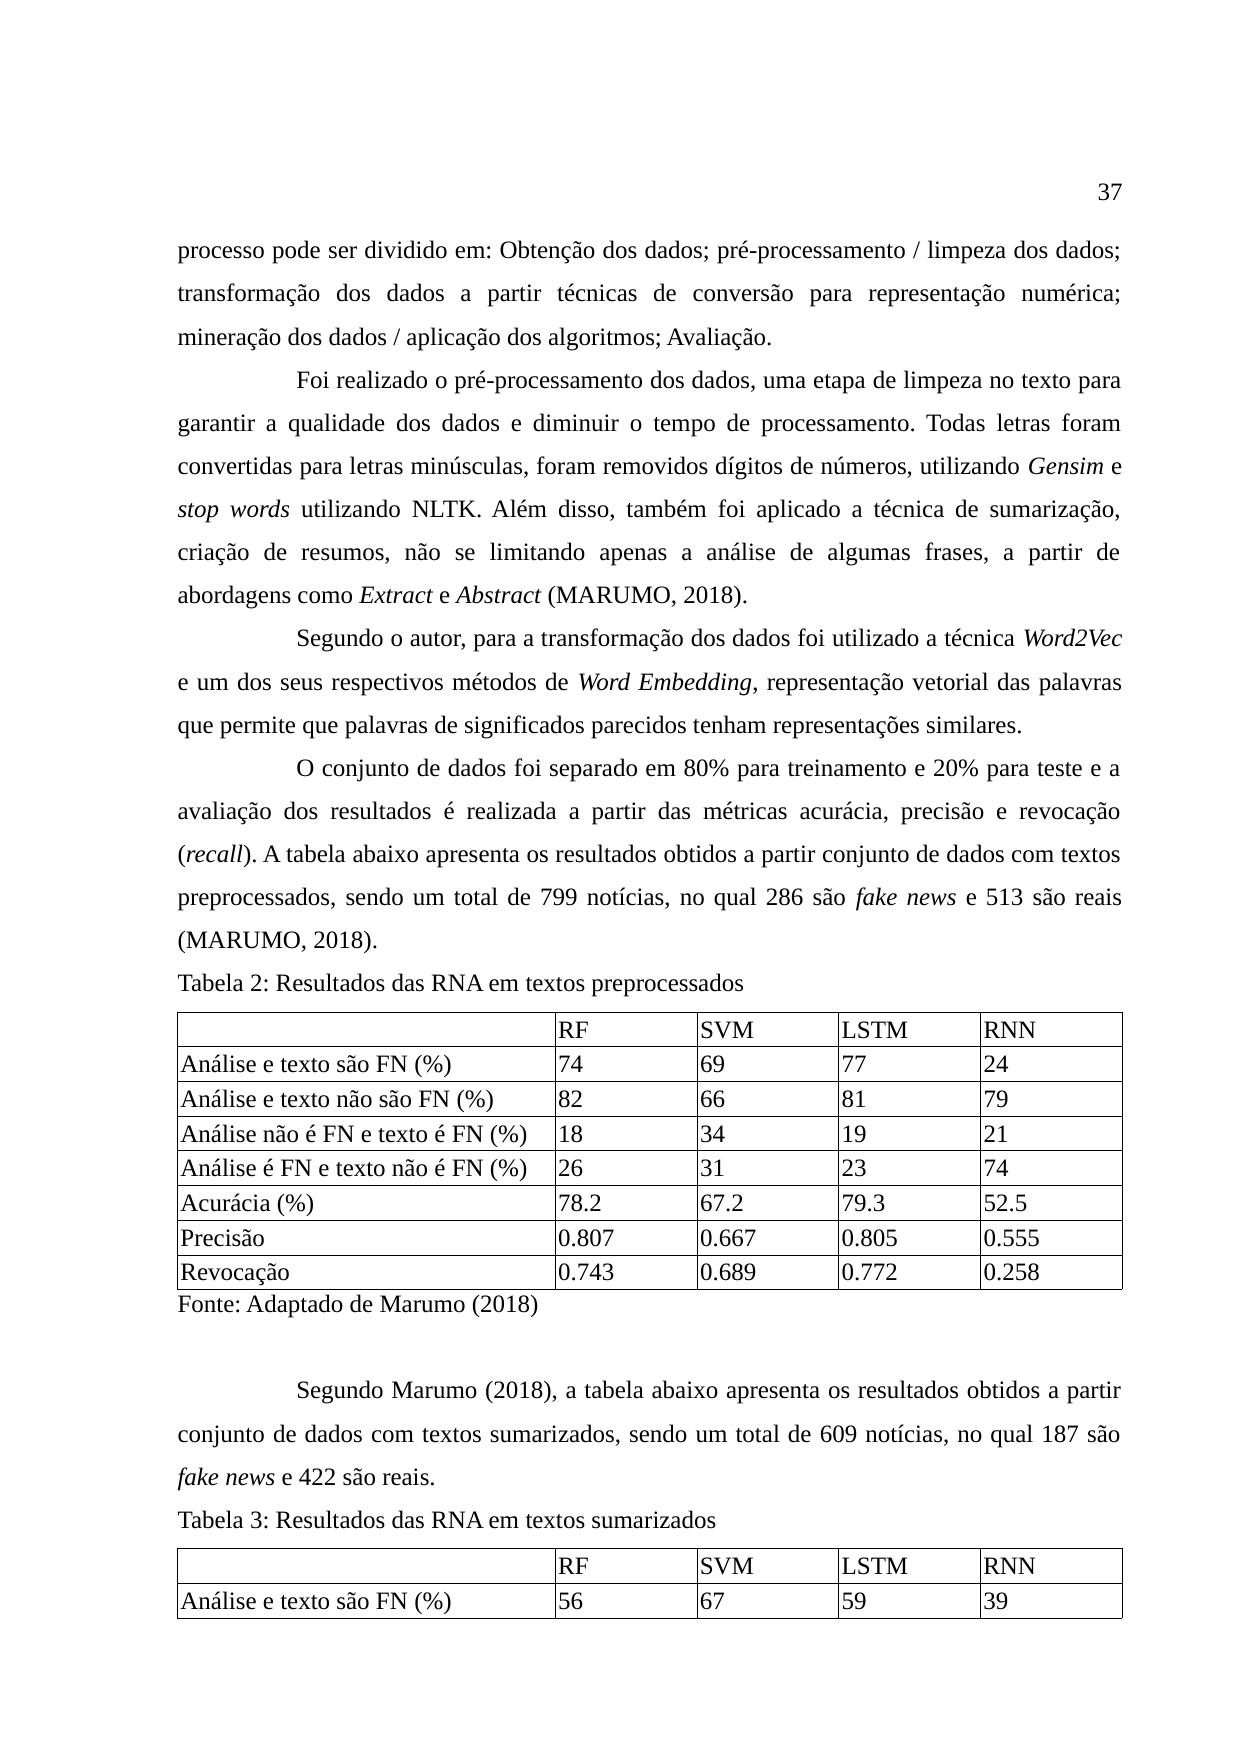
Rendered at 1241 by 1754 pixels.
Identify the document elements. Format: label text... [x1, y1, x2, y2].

table_cell 0.807 [556, 1221, 697, 1254]
text Segundo o autor, para a transformação dos dados foi utilizado a técnica Word2Vec e um dos seus respectivos métodos de Word Embedding, representação vetorial das palavras que permite que palavras de significados parecidos tenham representações similares. [177, 623, 1122, 738]
table_header RNN [981, 1013, 1122, 1046]
text Tabela 2: Resultados das RNA em textos preprocessados [177, 968, 1122, 997]
table_cell 59 [839, 1584, 980, 1617]
table_cell 79.3 [839, 1186, 980, 1220]
table_cell 19 [839, 1117, 980, 1150]
table_cell Análise e texto são FN (%) [178, 1584, 555, 1617]
table_cell 26 [556, 1151, 697, 1185]
table_header [178, 1549, 555, 1583]
table_header SVM [698, 1549, 838, 1583]
table_cell 23 [839, 1151, 980, 1185]
table_cell 0.772 [839, 1256, 980, 1289]
text Segundo Marumo (2018), a tabela abaixo apresenta os resultados obtidos a partir conjunto de dados com textos sumarizados, sendo um total de 609 notícias, no qual 187 são fake news e 422 são reais. [177, 1376, 1122, 1491]
table_header RF [556, 1549, 697, 1583]
table_cell 21 [981, 1117, 1122, 1150]
table_cell Precisão [178, 1221, 555, 1254]
table_cell 0.805 [839, 1221, 980, 1254]
table_cell 39 [981, 1584, 1122, 1617]
table_cell 18 [556, 1117, 697, 1150]
table_cell 52.5 [981, 1186, 1122, 1220]
table_cell 0.743 [556, 1256, 697, 1289]
table_cell Revocação [178, 1256, 555, 1289]
table_cell 34 [698, 1117, 838, 1150]
table_cell Análise e texto não são FN (%) [178, 1082, 555, 1116]
table_cell 77 [839, 1047, 980, 1081]
table_header RNN [981, 1549, 1122, 1583]
table_cell 81 [839, 1082, 980, 1116]
table_cell 24 [981, 1047, 1122, 1081]
table_cell 0.555 [981, 1221, 1122, 1254]
table_cell Acurácia (%) [178, 1186, 555, 1220]
table_header [178, 1013, 555, 1046]
table_cell 0.689 [698, 1256, 838, 1289]
table_cell 74 [981, 1151, 1122, 1185]
table_header RF [556, 1013, 697, 1046]
table_cell 79 [981, 1082, 1122, 1116]
table_cell 69 [698, 1047, 838, 1081]
table_cell 67.2 [698, 1186, 838, 1220]
text processo pode ser dividido em: Obtenção dos dados; pré-processamento / limpeza dos dados; transformação dos dados a partir técnicas de conversão para representação numérica; mineração dos dados / aplicação dos algoritmos; Avaliação. [177, 235, 1122, 350]
text Fonte: Adaptado de Marumo (2018) [177, 1290, 1122, 1318]
table_header LSTM [839, 1013, 980, 1046]
table_cell 74 [556, 1047, 697, 1081]
table_cell Análise e texto são FN (%) [178, 1047, 555, 1081]
text O conjunto de dados foi separado em 80% para treinamento e 20% para teste e a avaliação dos resultados é realizada a partir das métricas acurácia, precisão e revocação (recall). A tabela abaixo apresenta os resultados obtidos a partir conjunto de dados com textos preprocessados, sendo um total de 799 notícias, no qual 286 são fake news e 513 são reais (MARUMO, 2018). [177, 753, 1122, 954]
table_cell 82 [556, 1082, 697, 1116]
table_cell 31 [698, 1151, 838, 1185]
table_header LSTM [839, 1549, 980, 1583]
table_cell Análise é FN e texto não é FN (%) [178, 1151, 555, 1185]
text Foi realizado o pré-processamento dos dados, uma etapa de limpeza no texto para garantir a qualidade dos dados e diminuir o tempo de processamento. Todas letras foram convertidas para letras minúsculas, foram removidos dígitos de números, utilizando Gensim e stop words utilizando NLTK. Além disso, também foi aplicado a técnica de sumarização, criação de resumos, não se limitando apenas a análise de algumas frases, a partir de abordagens como Extract e Abstract (MARUMO, 2018). [177, 365, 1122, 609]
text Tabela 3: Resultados das RNA em textos sumarizados [177, 1505, 1122, 1534]
table_cell 78.2 [556, 1186, 697, 1220]
table_cell 66 [698, 1082, 838, 1116]
table_cell 67 [698, 1584, 838, 1617]
table_cell Análise não é FN e texto é FN (%) [178, 1117, 555, 1150]
table_cell 0.258 [981, 1256, 1122, 1289]
table_header SVM [698, 1013, 838, 1046]
table_cell 0.667 [698, 1221, 838, 1254]
table_cell 56 [556, 1584, 697, 1617]
